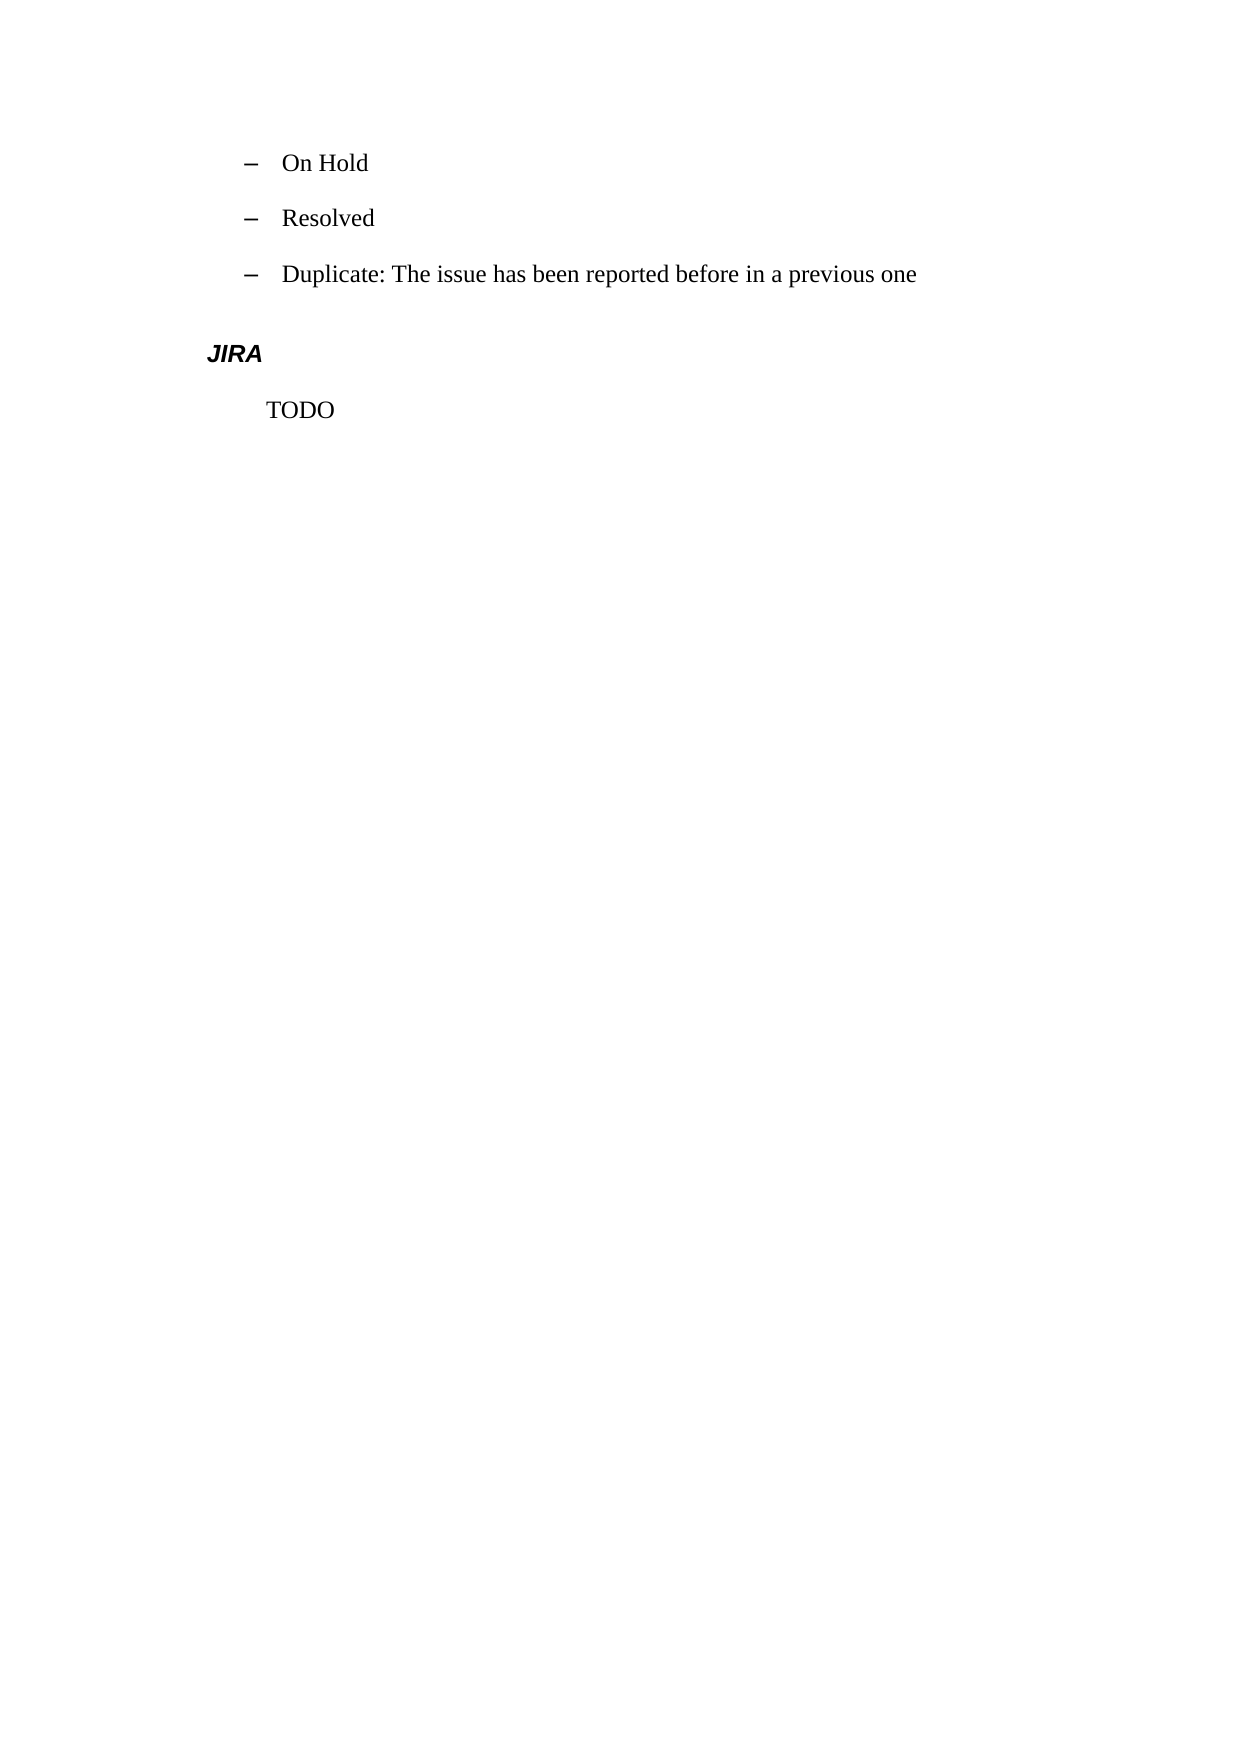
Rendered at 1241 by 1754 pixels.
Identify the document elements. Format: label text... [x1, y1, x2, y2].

list Resolved [244, 203, 1093, 232]
subtitle JIRA [207, 339, 1093, 368]
list Duplicate: The issue has been reported before in a previous one [244, 259, 1093, 288]
text TODO [207, 395, 1093, 423]
list On Hold [244, 148, 1093, 176]
